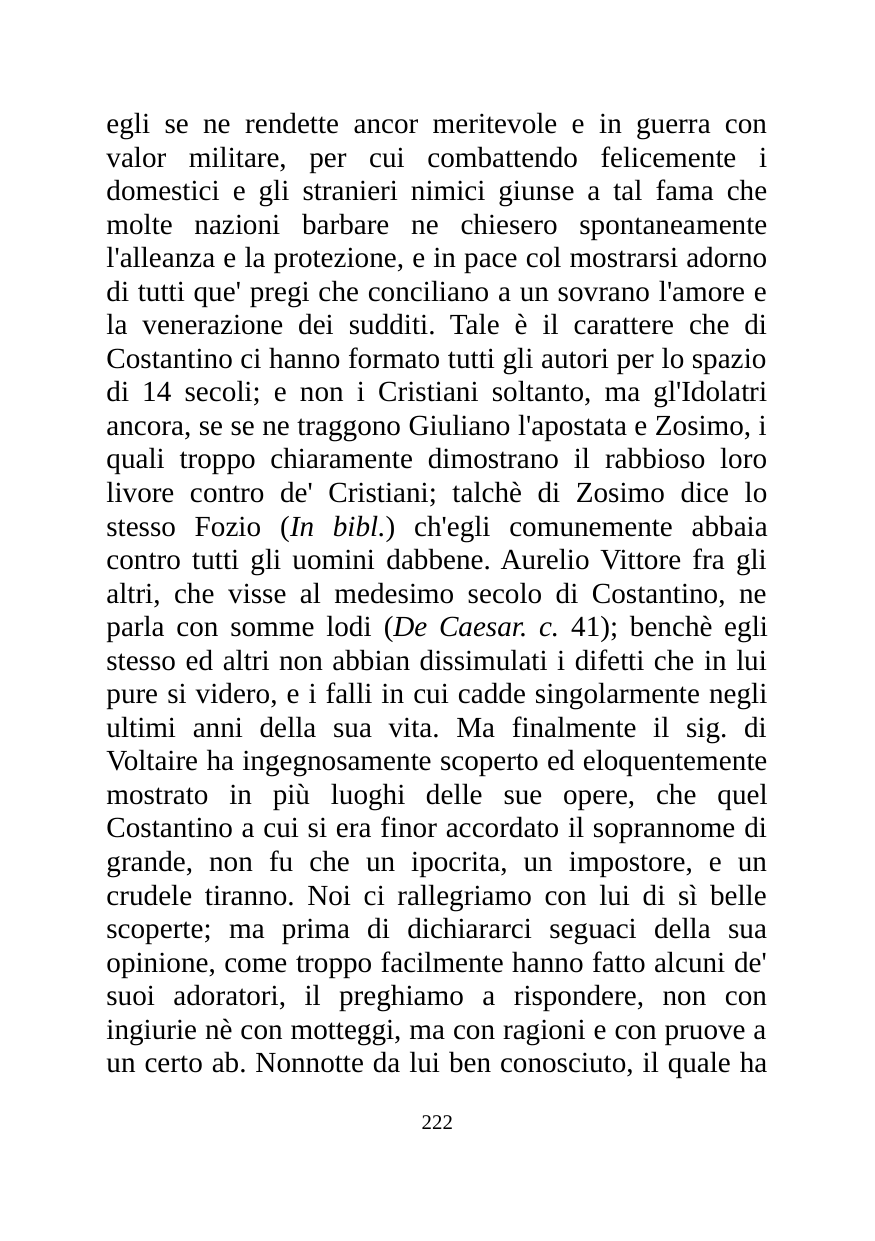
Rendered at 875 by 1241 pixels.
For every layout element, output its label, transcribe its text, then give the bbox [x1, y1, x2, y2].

text egli se ne rendette ancor meritevole e in guerra con valor militare, per cui combattendo felicemente i domestici e gli stranieri nimici giunse a tal fama che molte nazioni barbare ne chiesero spontaneamente l'alleanza e la protezione, e in pace col mostrarsi adorno di tutti que' pregi che conciliano a un sovrano l'amore e la venerazione dei sudditi. Tale è il carattere che di Costantino ci hanno formato tutti gli autori per lo spazio di 14 secoli; e non i Cristiani soltanto, ma gl'Idolatri ancora, se se ne traggono Giuliano l'apostata e Zosimo, i quali troppo chiaramente dimostrano il rabbioso loro livore contro de' Cristiani; talchè di Zosimo dice lo stesso Fozio (In bibl.) ch'egli comunemente abbaia contro tutti gli uomini dabbene. Aurelio Vittore fra gli altri, che visse al medesimo secolo di Costantino, ne parla con somme lodi (De Caesar. c. 41); benchè egli stesso ed altri non abbian dissimulati i difetti che in lui pure si videro, e i falli in cui cadde singolarmente negli ultimi anni della sua vita. Ma finalmente il sig. di Voltaire ha ingegnosamente scoperto ed eloquentemente mostrato in più luoghi delle sue opere, che quel Costantino a cui si era finor accordato il soprannome di grande, non fu che un ipocrita, un impostore, e un crudele tiranno. Noi ci rallegriamo con lui di sì belle scoperte; ma prima di dichiararci seguaci della sua opinione, come troppo facilmente hanno fatto alcuni de' suoi adoratori, il preghiamo a rispondere, non con ingiurie nè con motteggi, ma con ragioni e con pruove a un certo ab. Nonnotte da lui ben conosciuto, il quale ha [106, 106, 768, 1079]
